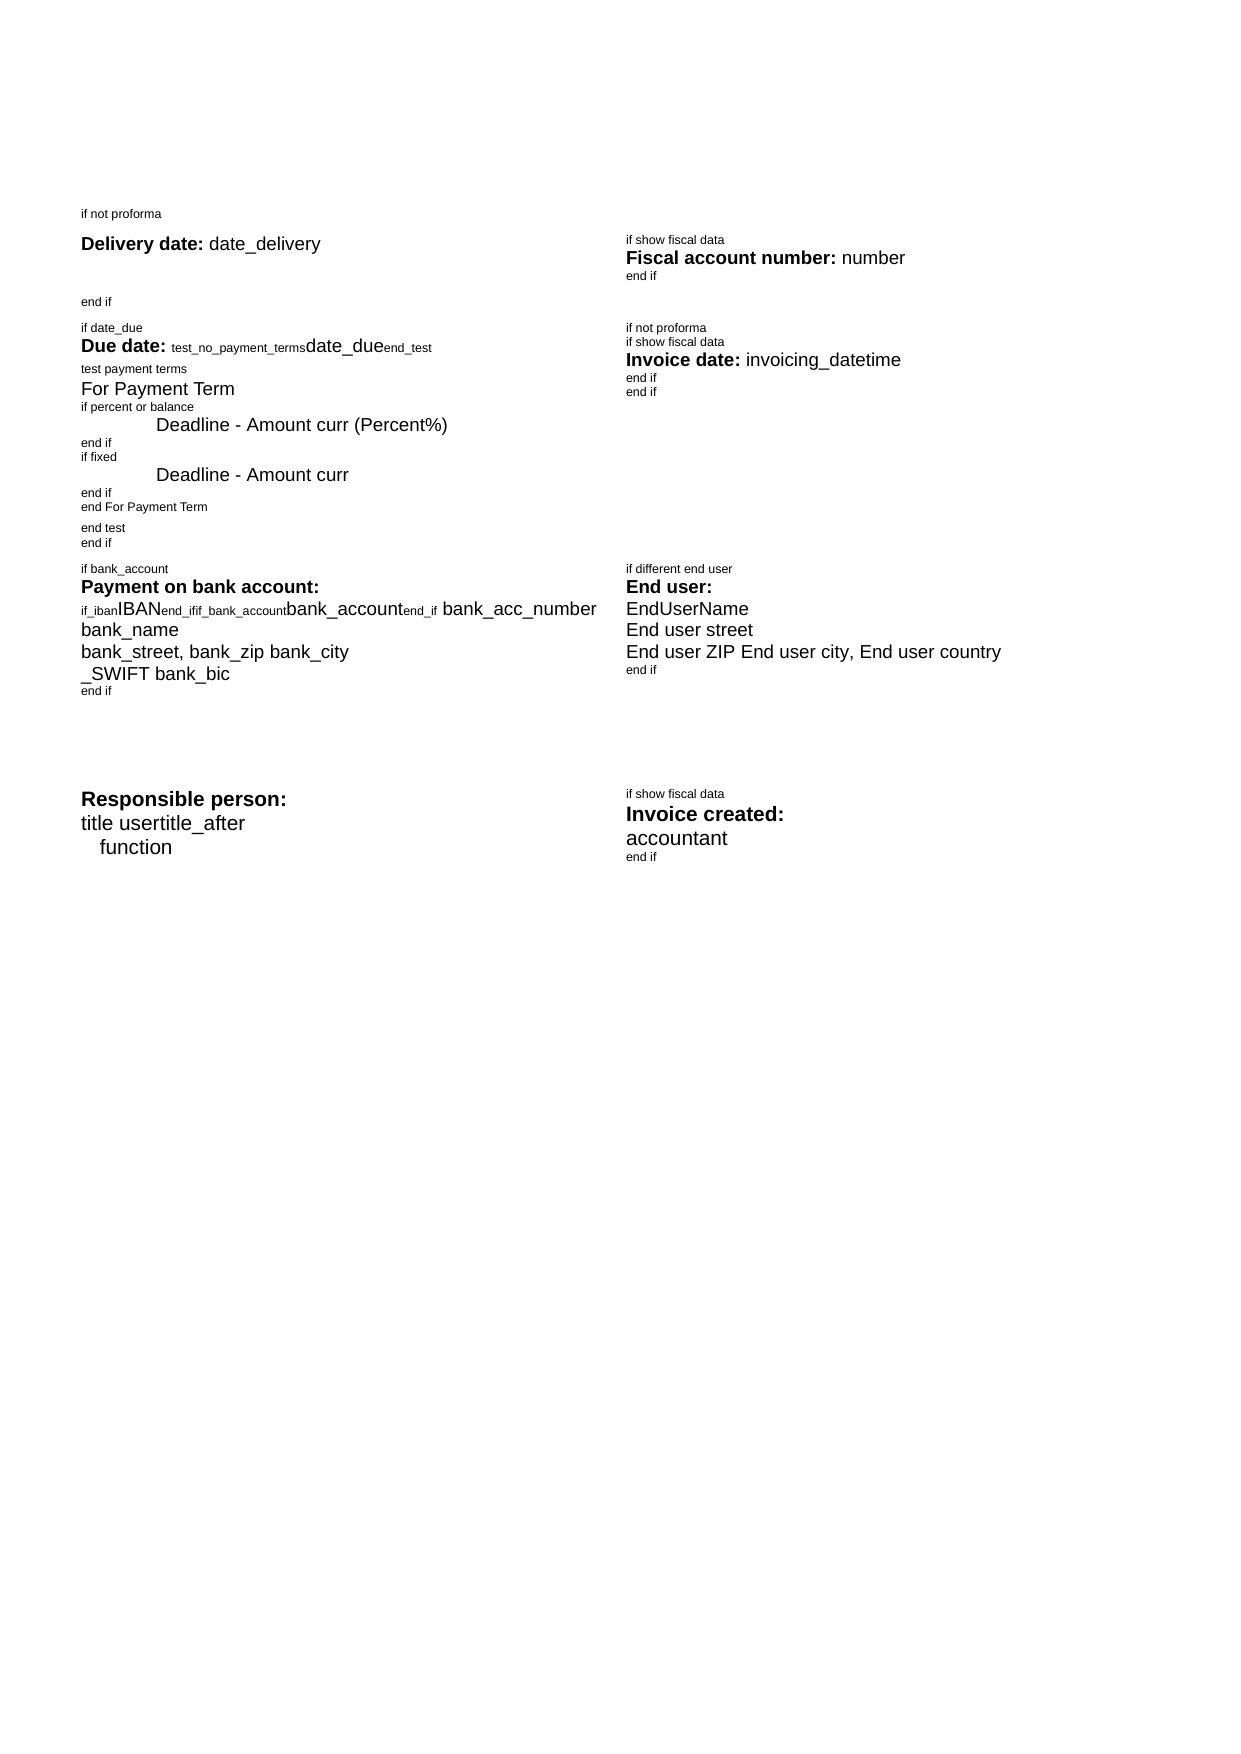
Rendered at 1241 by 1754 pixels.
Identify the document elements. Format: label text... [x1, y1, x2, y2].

table_cell [620, 289, 1165, 314]
table_cell Responsible person: title usertitle_after function [75, 781, 620, 869]
table_cell if different end user End user: EndUserName End user street End user ZIP End user city, End user country end if [620, 556, 1165, 704]
table_header if not proforma [75, 201, 620, 227]
table_cell end if [75, 289, 620, 314]
table_cell if bank_account Payment on bank account: if_ibanIBANend_ifif_bank_accountbank_accountend_if bank_acc_number bank_name bank_street, bank_zip bank_city _SWIFT bank_bic end if [75, 556, 620, 704]
table_cell [75, 704, 1165, 781]
table_header [620, 201, 1165, 227]
table_cell if show fiscal data Fiscal account number: number end if [620, 227, 1165, 289]
table_cell if date_due Due date: test_no_payment_termsdate_dueend_test test payment terms For Payment Term if percent or balance Deadline - Amount curr (Percent%) end if if fixed Deadline - Amount curr end if end For Payment Term end test end if [75, 315, 620, 556]
table_cell if show fiscal data Invoice created: accountant end if [620, 781, 1165, 869]
table_cell if not proforma if show fiscal data Invoice date: invoicing_datetime end if end if [620, 315, 1165, 556]
table_cell Delivery date: date_delivery [75, 227, 620, 289]
